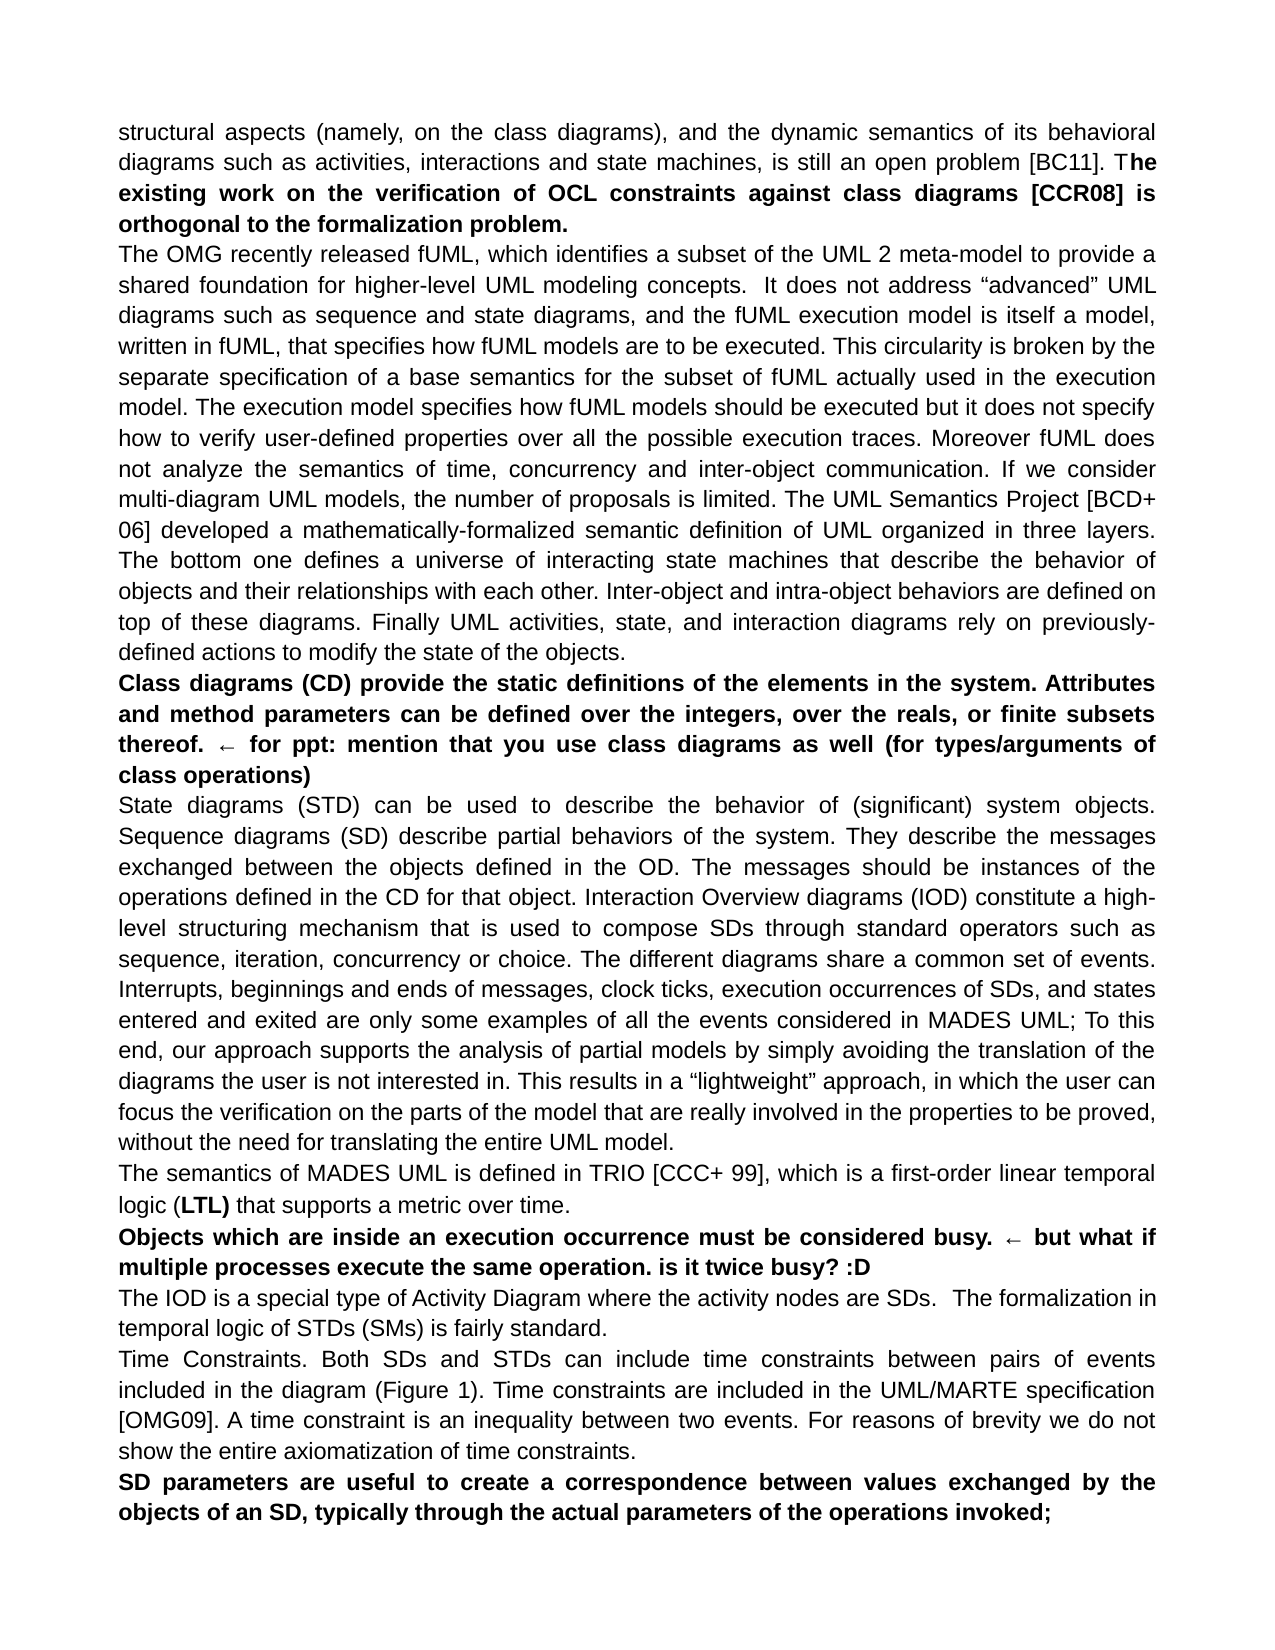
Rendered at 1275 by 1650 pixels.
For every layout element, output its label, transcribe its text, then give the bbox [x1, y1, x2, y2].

text SD parameters are useful to create a correspondence between values exchanged by the objects of an SD, typically through the actual parameters of the operations invoked; [118, 1468, 1157, 1525]
text The IOD is a special type of Activity Diagram where the activity nodes are SDs. The formalization in temporal logic of STDs (SMs) is fairly standard. [118, 1284, 1157, 1342]
text structural aspects (namely, on the class diagrams), and the dynamic semantics of its behavioral diagrams such as activities, interactions and state machines, is still an open problem [BC11]. The existing work on the verification of OCL constraints against class diagrams [CCR08] is orthogonal to the formalization problem. [118, 118, 1157, 237]
text Time Constraints. Both SDs and STDs can include time constraints between pairs of events included in the diagram (Figure 1). Time constraints are included in the UML/MARTE specification [OMG09]. A time constraint is an inequality between two events. For reasons of brevity we do not show the entire axiomatization of time constraints. [118, 1345, 1157, 1464]
text The OMG recently released fUML, which identifies a subset of the UML 2 meta-model to provide a shared foundation for higher-level UML modeling concepts. It does not address “advanced” UML diagrams such as sequence and state diagrams, and the fUML execution model is itself a model, written in fUML, that specifies how fUML models are to be executed. This circularity is broken by the separate specification of a base semantics for the subset of fUML actually used in the execution model. The execution model specifies how fUML models should be executed but it does not specify how to verify user-defined properties over all the possible execution traces. Moreover fUML does not analyze the semantics of time, concurrency and inter-object communication. If we consider multi-diagram UML models, the number of proposals is limited. The UML Semantics Project [BCD+ 06] developed a mathematically-formalized semantic definition of UML organized in three layers. The bottom one defines a universe of interacting state machines that describe the behavior of objects and their relationships with each other. Inter-object and intra-object behaviors are defined on top of these diagrams. Finally UML activities, state, and interaction diagrams rely on previously-defined actions to modify the state of the objects. [118, 241, 1157, 666]
text Objects which are inside an execution occurrence must be considered busy. ← but what if multiple processes execute the same operation. is it twice busy? :D [118, 1223, 1157, 1280]
text Class diagrams (CD) provide the static definitions of the elements in the system. Attributes and method parameters can be defined over the integers, over the reals, or finite subsets thereof. ← for ppt: mention that you use class diagrams as well (for types/arguments of class operations) [118, 669, 1157, 788]
text State diagrams (STD) can be used to describe the behavior of (significant) system objects. Sequence diagrams (SD) describe partial behaviors of the system. They describe the messages exchanged between the objects defined in the OD. The messages should be instances of the operations defined in the CD for that object. Interaction Overview diagrams (IOD) constitute a high-level structuring mechanism that is used to compose SDs through standard operators such as sequence, iteration, concurrency or choice. The different diagrams share a common set of events. Interrupts, beginnings and ends of messages, clock ticks, execution occurrences of SDs, and states entered and exited are only some examples of all the events considered in MADES UML; To this end, our approach supports the analysis of partial models by simply avoiding the translation of the diagrams the user is not interested in. This results in a “lightweight” approach, in which the user can focus the verification on the parts of the model that are really involved in the properties to be proved, without the need for translating the entire UML model. [118, 792, 1157, 1156]
text The semantics of MADES UML is defined in TRIO [CCC+ 99], which is a first-order linear temporal logic (LTL) that supports a metric over time. [118, 1159, 1157, 1219]
